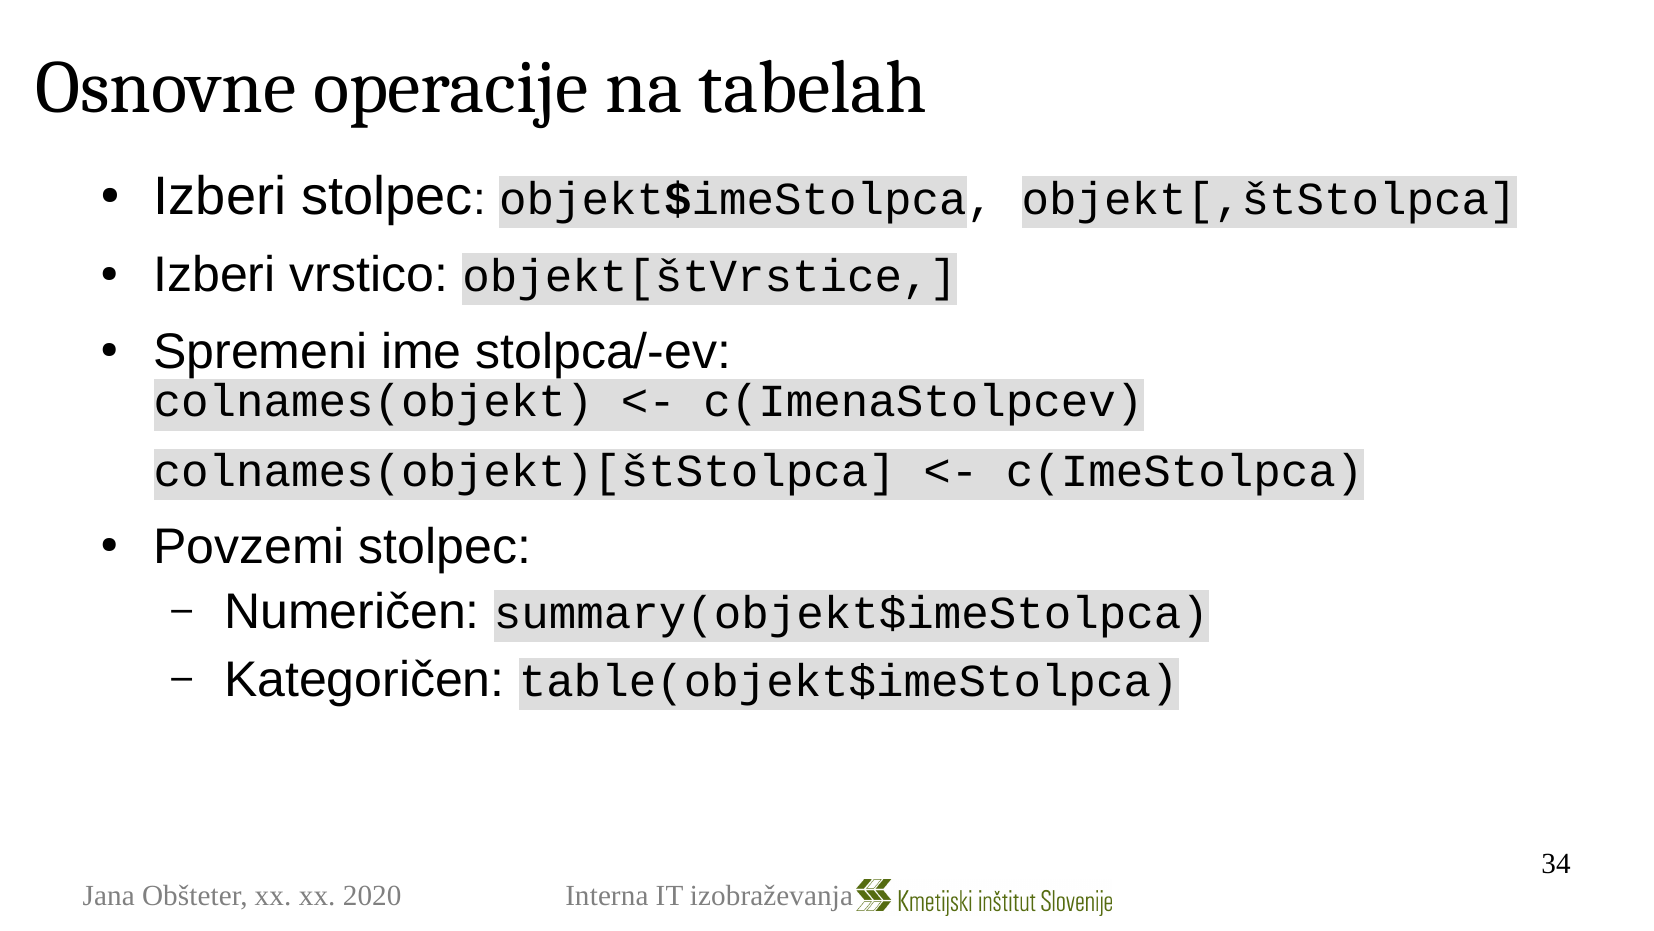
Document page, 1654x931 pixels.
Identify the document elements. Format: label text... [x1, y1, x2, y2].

list Izberi stolpec: objekt$imeStolpca, objekt[,štStolpca] Izberi vrstico: objekt[štVrstice,] Spremeni ime stolpca/-ev: colnames(objekt) <- c(ImenaStolpcev) colnames(objekt)[štStolpca] <- c(ImeStolpca) Povzemi stolpec: Numeričen: summary(objekt$imeStolpca) Kategoričen: table(objekt$imeStolpca) [82, 165, 1642, 827]
title Osnovne operacije na tabelah [35, 21, 1524, 154]
picture [856, 879, 1112, 916]
